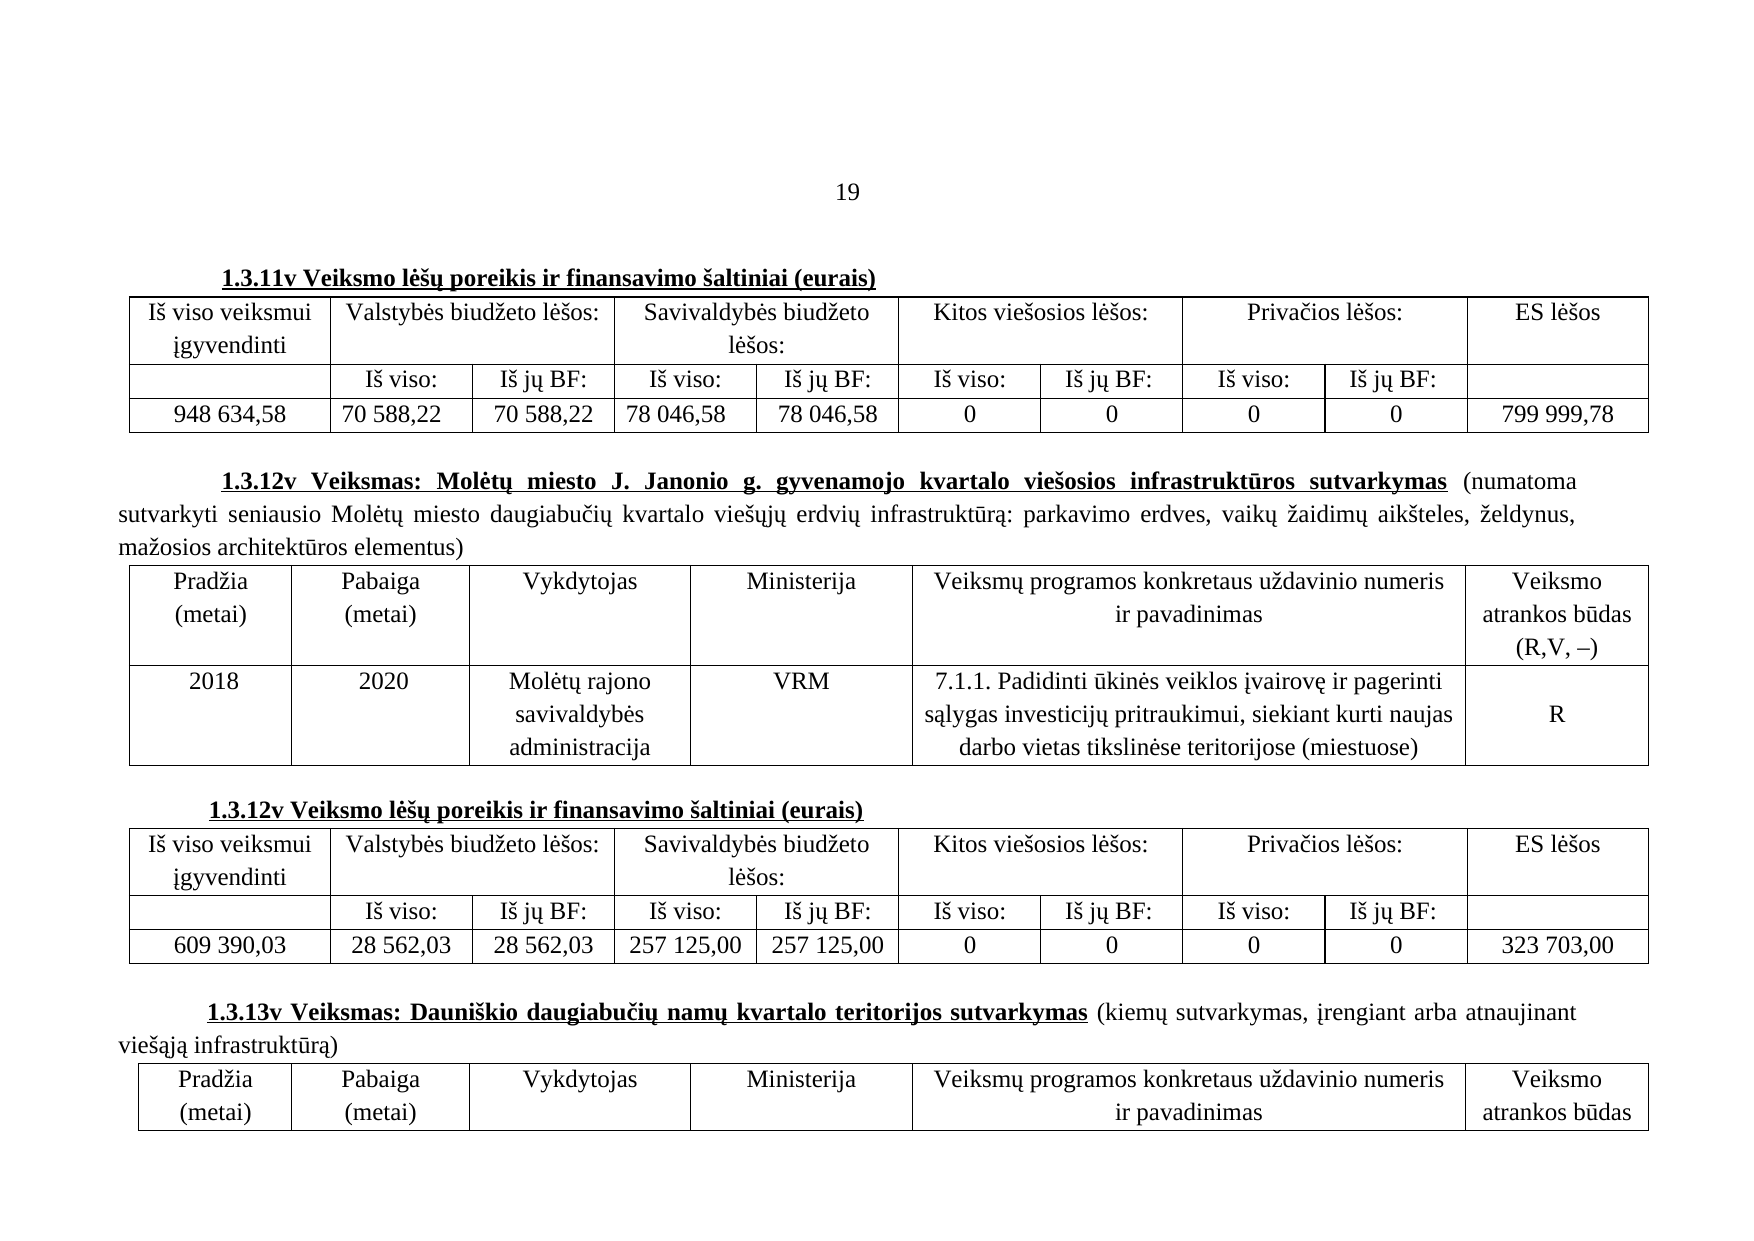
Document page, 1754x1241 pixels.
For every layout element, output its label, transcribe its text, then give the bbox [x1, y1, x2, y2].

table_header Pradžia (metai) [130, 566, 291, 665]
table_header Privačios lėšos: [1183, 298, 1467, 363]
table_cell VRM [691, 666, 912, 765]
table_cell 257 125,00 [615, 930, 756, 963]
table_header Veiksmo atrankos būdas (R,V, –) [1466, 566, 1648, 665]
table_cell Iš jų BF: [473, 365, 614, 398]
table_cell 78 046,58 [615, 399, 756, 432]
table_cell [130, 365, 330, 398]
table_cell Iš viso: [1183, 365, 1324, 398]
table_cell 28 562,03 [331, 930, 472, 963]
table_header Valstybės biudžeto lėšos: [331, 298, 614, 363]
table_cell 948 634,58 [130, 399, 330, 432]
table_cell 0 [1041, 930, 1182, 963]
table_cell [1468, 896, 1648, 929]
text 1.3.11v Veiksmo lėšų poreikis ir finansavimo šaltiniai (eurais) [118, 263, 1577, 292]
table_header Vykdytojas [470, 566, 690, 665]
table_header Pradžia (metai) [139, 1064, 291, 1130]
table_cell 2018 [130, 666, 291, 765]
table_header Savivaldybės biudžeto lėšos: [615, 829, 898, 895]
table_cell [130, 896, 330, 929]
table_cell Iš jų BF: [1041, 896, 1182, 929]
table_cell Iš viso: [899, 365, 1040, 398]
table_cell 799 999,78 [1468, 399, 1648, 432]
table_header ES lėšos [1468, 298, 1648, 363]
table_cell 0 [899, 399, 1040, 432]
table_cell R [1466, 666, 1648, 765]
table_header Iš viso veiksmui įgyvendinti [130, 829, 330, 895]
table_cell Iš viso: [899, 896, 1040, 929]
table_header Kitos viešosios lėšos: [899, 298, 1182, 363]
table_cell 28 562,03 [473, 930, 614, 963]
table_header Privačios lėšos: [1183, 829, 1467, 895]
text 1.3.12v Veiksmo lėšų poreikis ir finansavimo šaltiniai (eurais) [118, 795, 1577, 823]
table_cell 70 588,22 [331, 399, 472, 432]
table_cell Iš jų BF: [1041, 365, 1182, 398]
table_cell 323 703,00 [1468, 930, 1648, 963]
table_cell 0 [1326, 930, 1467, 963]
table_cell Iš viso: [331, 365, 472, 398]
table_cell 0 [1041, 399, 1182, 432]
table_header Valstybės biudžeto lėšos: [331, 829, 614, 895]
table_cell 0 [899, 930, 1040, 963]
table_cell 70 588,22 [473, 399, 614, 432]
table_header Veiksmo atrankos būdas [1466, 1064, 1648, 1130]
table_cell Molėtų rajono savivaldybės administracija [470, 666, 690, 765]
table_cell Iš viso: [615, 365, 756, 398]
table_cell 78 046,58 [757, 399, 898, 432]
table_cell Iš jų BF: [1326, 365, 1467, 398]
table_cell 609 390,03 [130, 930, 330, 963]
table_header ES lėšos [1468, 829, 1648, 895]
table_cell 0 [1326, 399, 1467, 432]
table_header Pabaiga (metai) [292, 1064, 469, 1130]
table_header Vykdytojas [470, 1064, 690, 1130]
table_cell Iš jų BF: [757, 365, 898, 398]
table_header Kitos viešosios lėšos: [899, 829, 1182, 895]
text 1.3.12v Veiksmas: Molėtų miesto J. Janonio g. gyvenamojo kvartalo viešosios infrastruktūros sutvarkymas (numatoma sutvarkyti seniausio Molėtų miesto daugiabučių kvartalo viešųjų erdvių infrastruktūrą: parkavimo erdves, vaikų žaidimų aikšteles, želdynus, mažosios architektūros elementus) [118, 466, 1577, 561]
table_cell Iš jų BF: [757, 896, 898, 929]
table_cell 7.1.1. Padidinti ūkinės veiklos įvairovę ir pagerinti sąlygas investicijų pritraukimui, siekiant kurti naujas darbo vietas tikslinėse teritorijose (miestuose) [913, 666, 1465, 765]
text 1.3.13v Veiksmas: Dauniškio daugiabučių namų kvartalo teritorijos sutvarkymas (kiemų sutvarkymas, įrengiant arba atnaujinant viešąją infrastruktūrą) [118, 997, 1577, 1059]
table_cell 257 125,00 [757, 930, 898, 963]
table_header Veiksmų programos konkretaus uždavinio numeris ir pavadinimas [913, 1064, 1465, 1130]
table_cell Iš viso: [331, 896, 472, 929]
table_cell 0 [1183, 930, 1324, 963]
table_header Veiksmų programos konkretaus uždavinio numeris ir pavadinimas [913, 566, 1465, 665]
table_cell 0 [1183, 399, 1324, 432]
table_cell Iš viso: [1183, 896, 1324, 929]
table_cell Iš jų BF: [473, 896, 614, 929]
table_header Savivaldybės biudžeto lėšos: [615, 298, 898, 363]
table_header Ministerija [691, 566, 912, 665]
table_header Iš viso veiksmui įgyvendinti [130, 298, 330, 363]
table_header Ministerija [691, 1064, 912, 1130]
table_header Pabaiga (metai) [292, 566, 469, 665]
table_cell Iš jų BF: [1326, 896, 1467, 929]
table_cell 2020 [292, 666, 469, 765]
table_cell Iš viso: [615, 896, 756, 929]
table_cell [1468, 365, 1648, 398]
